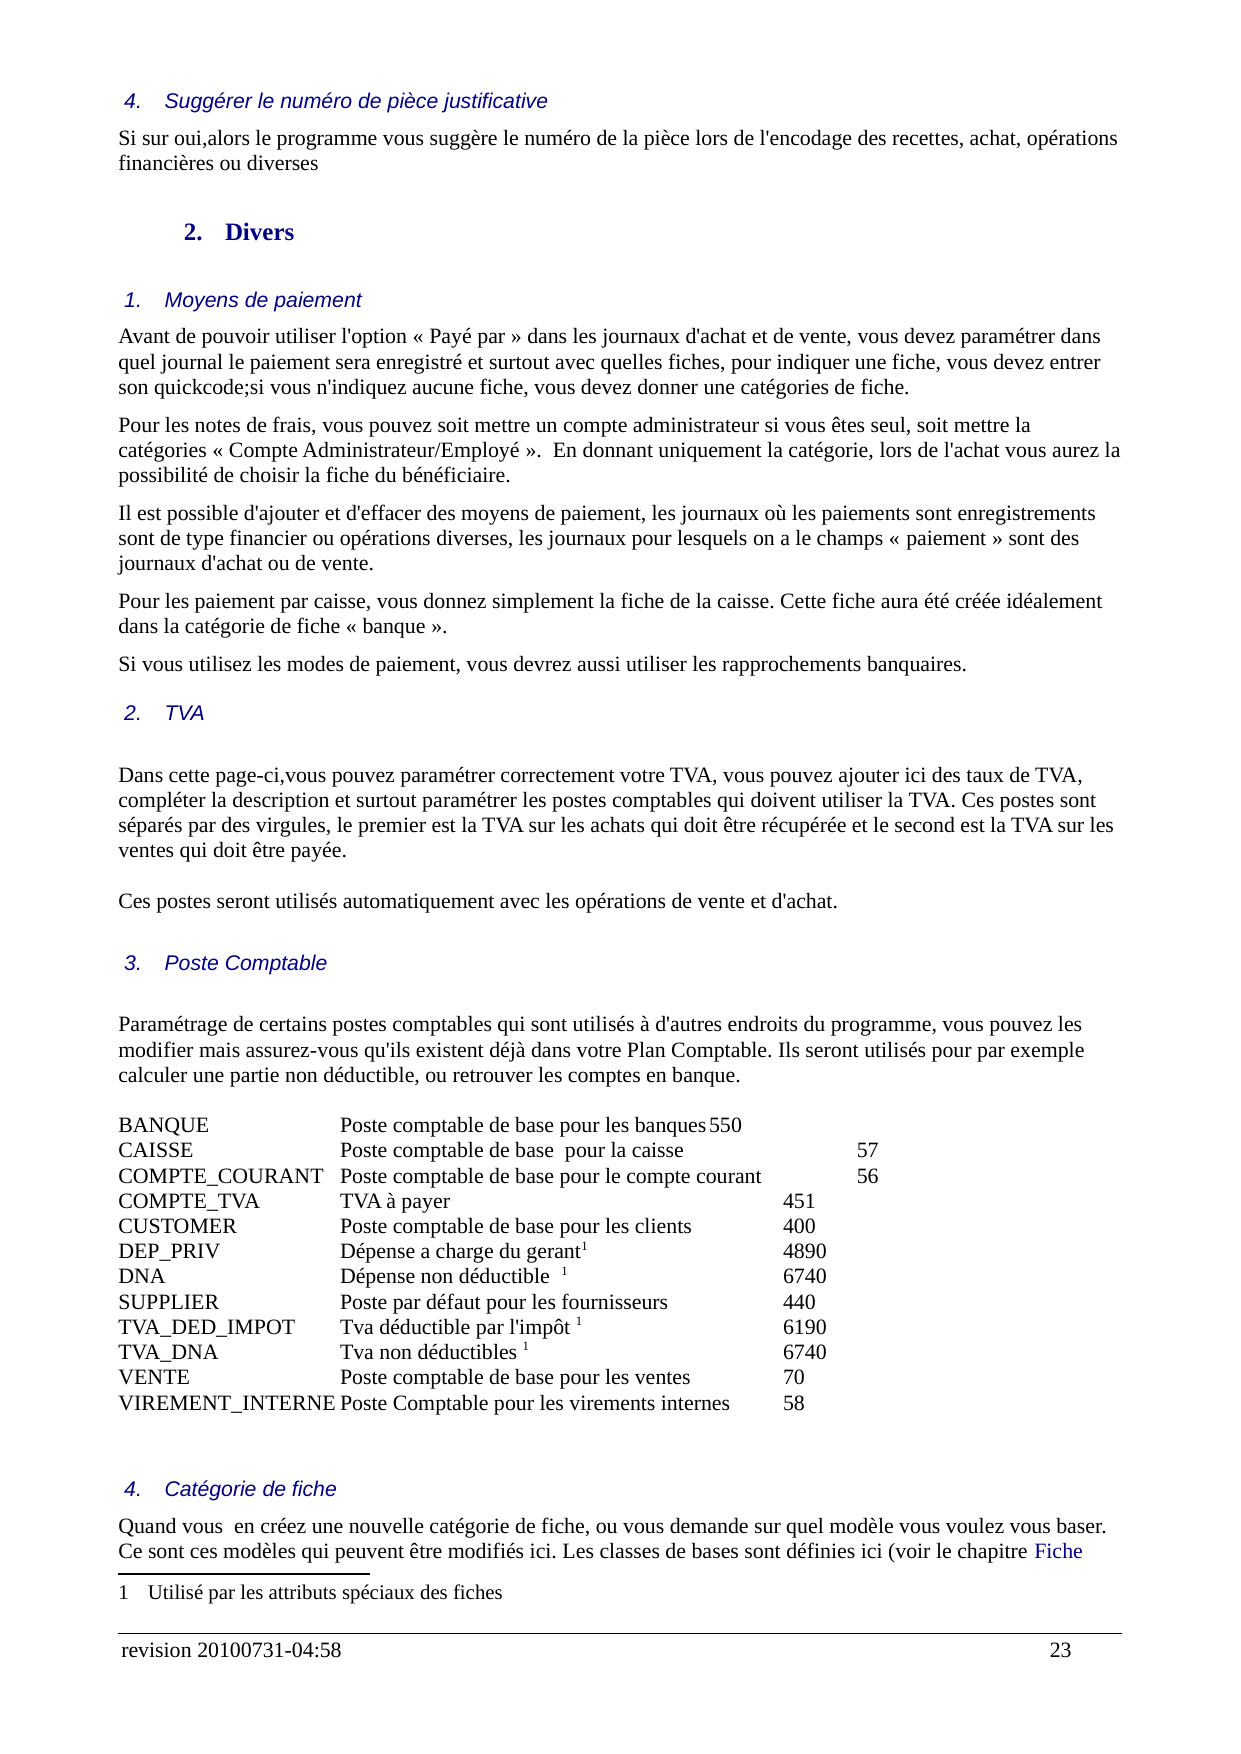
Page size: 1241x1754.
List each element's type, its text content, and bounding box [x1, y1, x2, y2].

text Paramétrage de certains postes comptables qui sont utilisés à d'autres endroits du programme, vous pouvez les modifier mais assurez-vous qu'ils existent déjà dans votre Plan Comptable. Ils seront utilisés pour par exemple calculer une partie non déductible, ou retrouver les comptes en banque. [118, 1011, 1122, 1087]
text TVA_DED_IMPOT Tva déductible par l'impôt 1 6190 [118, 1314, 1122, 1339]
subtitle Catégorie de fiche [118, 1477, 1122, 1501]
text Pour les paiement par caisse, vous donnez simplement la fiche de la caisse. Cette fiche aura été créée idéalement dans la catégorie de fiche « banque ». [118, 588, 1122, 638]
text TVA_DNA Tva non déductibles 1 6740 [118, 1339, 1122, 1364]
text DNA Dépense non déductible 1 6740 [118, 1263, 1122, 1289]
text SUPPLIER Poste par défaut pour les fournisseurs 440 [118, 1289, 1122, 1314]
text Dans cette page-ci,vous pouvez paramétrer correctement votre TVA, vous pouvez ajouter ici des taux de TVA, compléter la description et surtout paramétrer les postes comptables qui doivent utiliser la TVA. Ces postes sont séparés par des virgules, le premier est la TVA sur les achats qui doit être récupérée et le second est la TVA sur les ventes qui doit être payée. [118, 762, 1122, 862]
text CUSTOMER Poste comptable de base pour les clients 400 [118, 1213, 1122, 1238]
text COMPTE_TVA TVA à payer 451 [118, 1188, 1122, 1213]
text VENTE Poste comptable de base pour les ventes 70 [118, 1364, 1122, 1389]
text Si vous utilisez les modes de paiement, vous devrez aussi utiliser les rapprochements banquaires. [118, 651, 1122, 676]
text COMPTE_COURANT Poste comptable de base pour le compte courant 56 [118, 1163, 1122, 1188]
subtitle Suggérer le numéro de pièce justificative [118, 88, 1122, 113]
text Pour les notes de frais, vous pouvez soit mettre un compte administrateur si vous êtes seul, soit mettre la catégories « Compte Administrateur/Employé ». En donnant uniquement la catégorie, lors de l'achat vous aurez la possibilité de choisir la fiche du bénéficiaire. [118, 412, 1122, 487]
text Utilisé par les attributs spéciaux des fiches [118, 1580, 1122, 1604]
text VIREMENT_INTERNE Poste Comptable pour les virements internes 58 [118, 1389, 1122, 1415]
subtitle Poste Comptable [118, 950, 1122, 974]
subtitle TVA [118, 700, 1122, 725]
text Quand vous en créez une nouvelle catégorie de fiche, ou vous demande sur quel modèle vous voulez vous baser. Ce sont ces modèles qui peuvent être modifiés ici. Les classes de bases sont définies ici (voir le chapitre Fiche [118, 1513, 1122, 1563]
text Il est possible d'ajouter et d'effacer des moyens de paiement, les journaux où les paiements sont enregistrements sont de type financier ou opérations diverses, les journaux pour lesquels on a le champs « paiement » sont des journaux d'achat ou de vente. [118, 500, 1122, 575]
text BANQUE Poste comptable de base pour les banques 550 [118, 1112, 1122, 1137]
subtitle Moyens de paiement [118, 287, 1122, 312]
text Ces postes seront utilisés automatiquement avec les opérations de vente et d'achat. [118, 888, 1122, 913]
text Si sur oui,alors le programme vous suggère le numéro de la pièce lors de l'encodage des recettes, achat, opérations financières ou diverses [118, 125, 1122, 175]
text CAISSE Poste comptable de base pour la caisse 57 [118, 1137, 1122, 1163]
text Avant de pouvoir utiliser l'option « Payé par » dans les journaux d'achat et de vente, vous devez paramétrer dans quel journal le paiement sera enregistré et surtout avec quelles fiches, pour indiquer une fiche, vous devez entrer son quickcode;si vous n'indiquez aucune fiche, vous devez donner une catégories de fiche. [118, 323, 1122, 399]
text DEP_PRIV Dépense a charge du gerant 4890 [118, 1238, 1122, 1263]
subtitle Divers [177, 217, 1122, 246]
